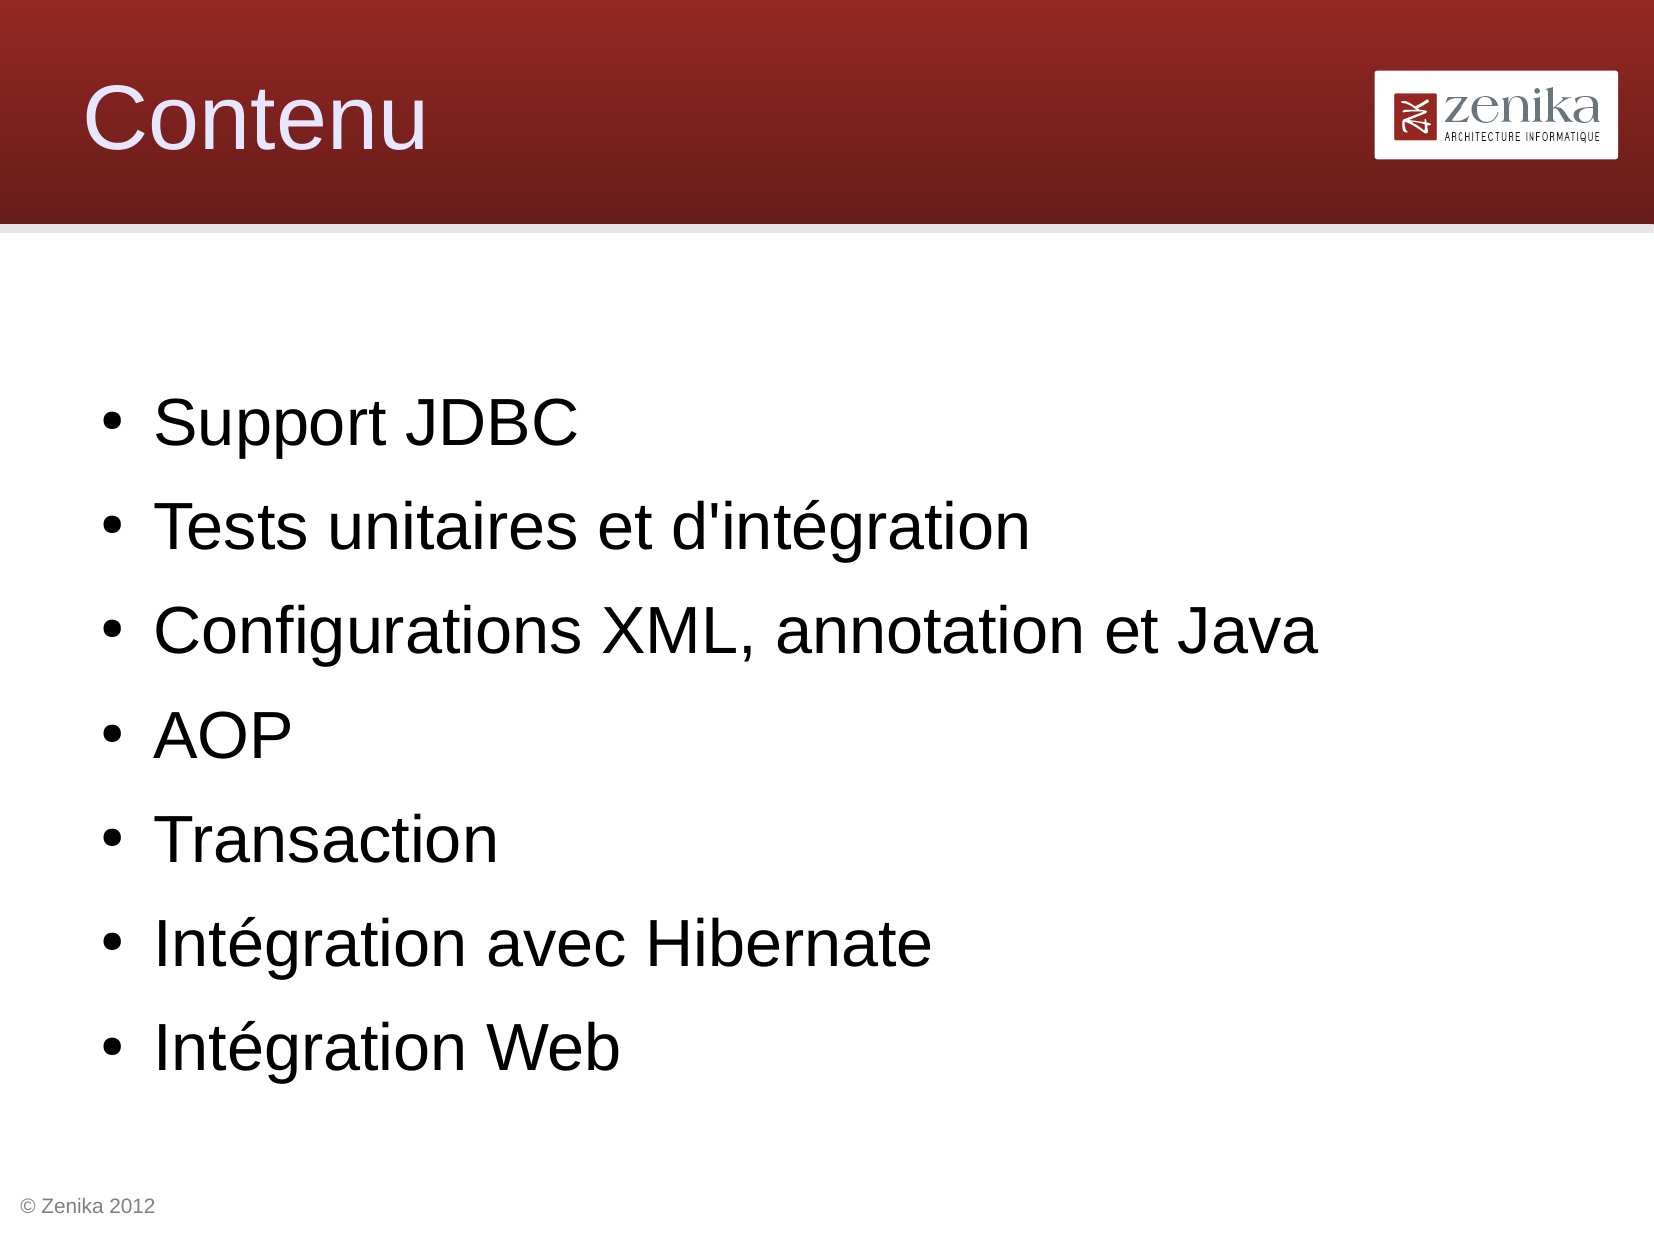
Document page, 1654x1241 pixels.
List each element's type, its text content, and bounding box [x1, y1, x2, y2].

list Support JDBC Tests unitaires et d'intégration Configurations XML, annotation et Java AOP Transaction Intégration avec Hibernate Intégration Web [82, 384, 1538, 1104]
picture [1571, 82, 1600, 149]
title Contenu [82, 13, 1571, 222]
